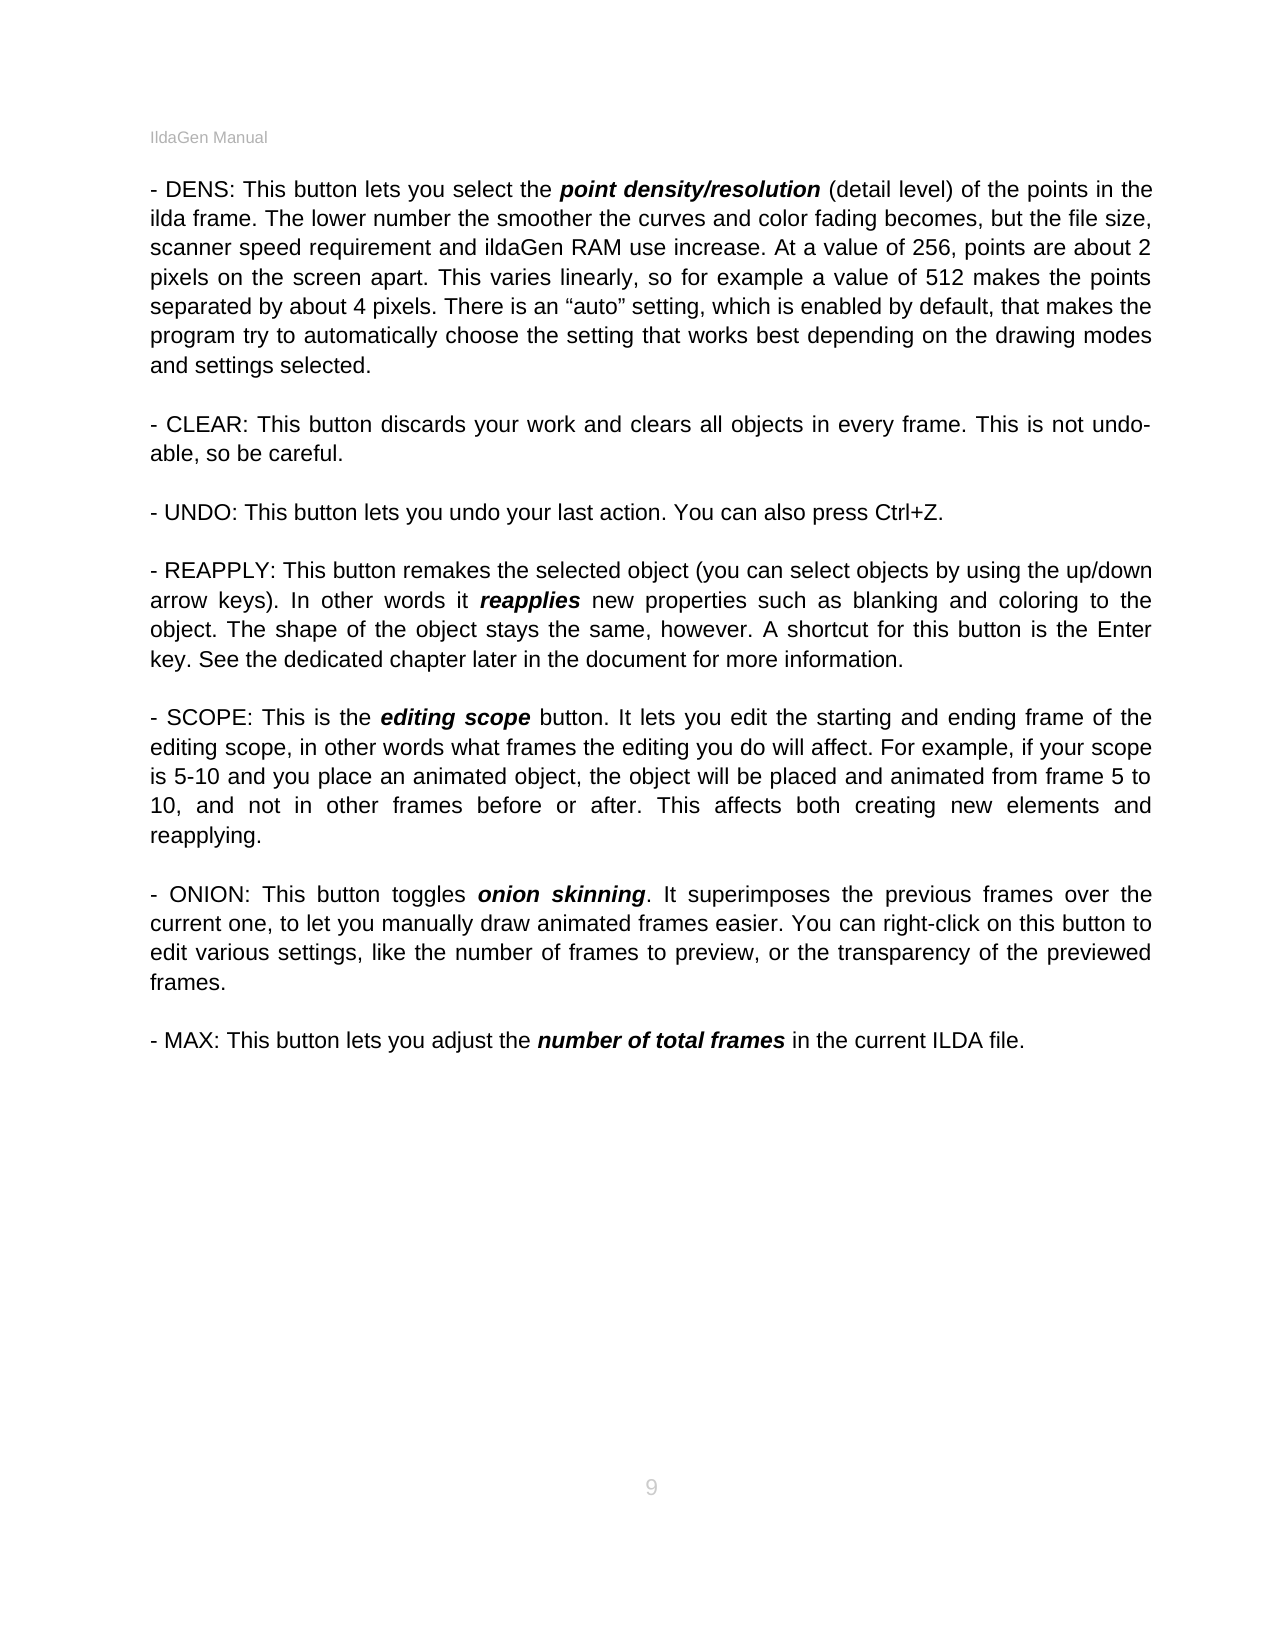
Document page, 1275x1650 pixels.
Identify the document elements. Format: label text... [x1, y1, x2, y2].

text - SCOPE: This is the editing scope button. It lets you edit the starting and ending frame of the editing scope, in other words what frames the editing you do will affect. For example, if your scope is 5-10 and you place an animated object, the object will be placed and animated from frame 5 to 10, and not in other frames before or after. This affects both creating new elements and reapplying. [150, 705, 1153, 848]
text - REAPPLY: This button remakes the selected object (you can select objects by using the up/down arrow keys). In other words it reapplies new properties such as blanking and coloring to the object. The shape of the object stays the same, however. A shortcut for this button is the Enter key. See the dedicated chapter later in the document for more information. [150, 558, 1153, 672]
text - ONION: This button toggles onion skinning. It superimposes the previous frames over the current one, to let you manually draw animated frames easier. You can right-click on this button to edit various settings, like the number of frames to preview, or the transparency of the previewed frames. [150, 881, 1153, 995]
text - CLEAR: This button discards your work and clears all objects in every frame. This is not undo-able, so be careful. [150, 411, 1153, 466]
text - UNDO: This button lets you undo your last action. You can also press Ctrl+Z. [150, 499, 1153, 525]
text - DENS: This button lets you select the point density/resolution (detail level) of the points in the ilda frame. The lower number the smoother the curves and color fading becomes, but the file size, scanner speed requirement and ildaGen RAM use increase. At a value of 256, points are about 2 pixels on the screen apart. This varies linearly, so for example a value of 512 makes the points separated by about 4 pixels. There is an “auto” setting, which is enabled by default, that makes the program try to automatically choose the setting that works best depending on the drawing modes and settings selected. [150, 176, 1153, 378]
text - MAX: This button lets you adjust the number of total frames in the current ILDA file. [150, 1028, 1153, 1054]
